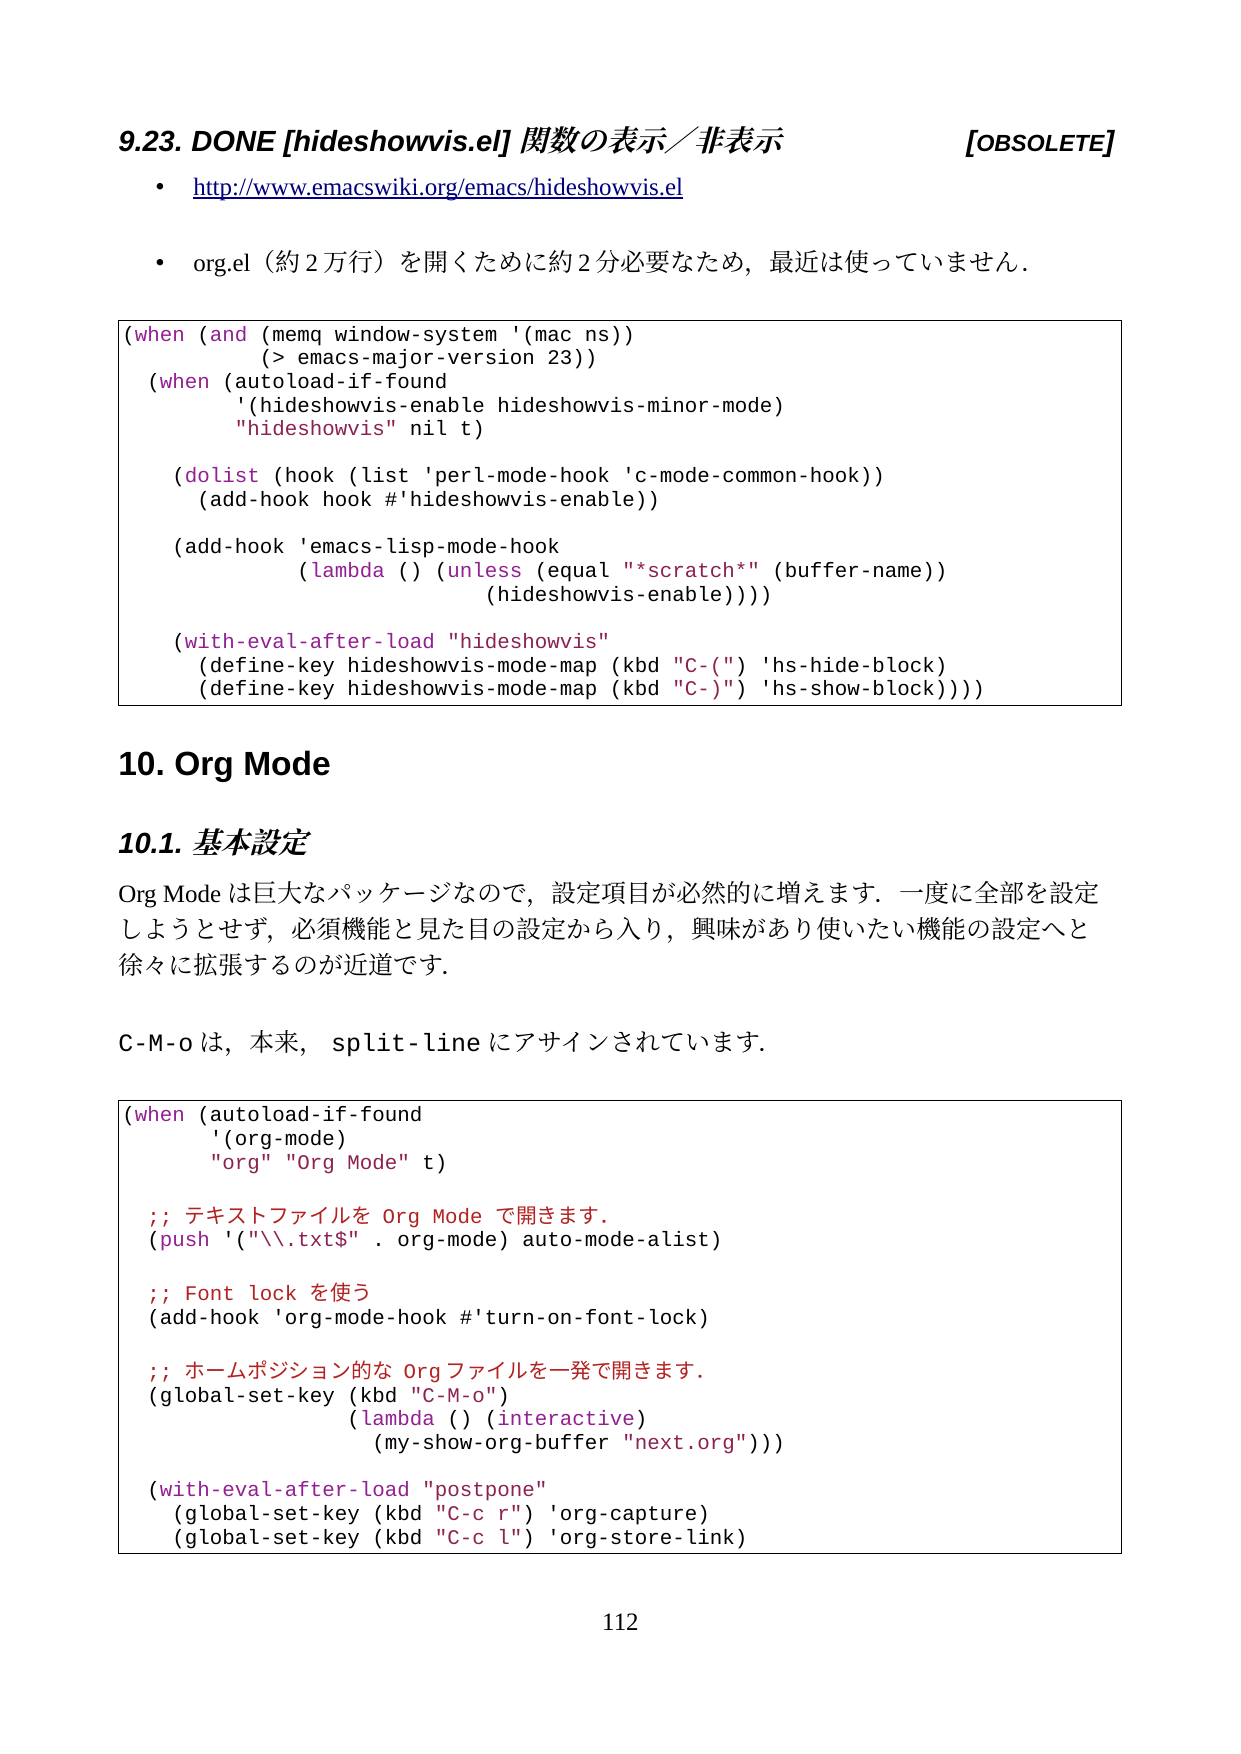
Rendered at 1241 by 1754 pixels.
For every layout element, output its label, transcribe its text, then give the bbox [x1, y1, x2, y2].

text (hideshowvis-enable)))) [119, 580, 1121, 603]
text ;; ホームポジション的な Orgファイルを一発で開きます． [119, 1350, 1121, 1381]
text (when (and (memq window-system '(mac ns)) [119, 321, 1121, 343]
text '(hideshowvis-enable hideshowvis-minor-mode) [119, 391, 1121, 414]
text (lambda () (unless (equal "*scratch*" (buffer-name)) [119, 556, 1121, 580]
text (global-set-key (kbd "C-c r") 'org-capture) [119, 1499, 1121, 1523]
text (add-hook 'org-mode-hook #'turn-on-font-lock) [119, 1303, 1121, 1327]
text (with-eval-after-load "postpone" [119, 1475, 1121, 1499]
text (my-show-org-buffer "next.org"))) [119, 1428, 1121, 1452]
text C-M-o は，本来， split-line にアサインされています． [118, 1023, 1122, 1088]
text '(org-mode) [119, 1124, 1121, 1148]
text ;; Font lock を使う [119, 1273, 1121, 1303]
subtitle DONE [hideshowvis.el] 関数の表示／非表示 [obsolete] [118, 118, 1122, 160]
text (push '("\\.txt$" . org-mode) auto-mode-alist) [119, 1225, 1121, 1249]
text (lambda () (interactive) [119, 1404, 1121, 1428]
text (define-key hideshowvis-mode-map (kbd "C-)") 'hs-show-block)))) [119, 674, 1121, 705]
text (global-set-key (kbd "C-M-o") [119, 1381, 1121, 1404]
text ;; テキストファイルを Org Mode で開きます． [119, 1195, 1121, 1225]
text "hideshowvis" nil t) [119, 414, 1121, 438]
text "org" "Org Mode" t) [119, 1148, 1121, 1171]
text Org Mode は巨大なパッケージなので，設定項目が必然的に増えます．一度に全部を設定しようとせず，必須機能と見た目の設定から入り，興味があり使いたい機能の設定へと徐々に拡張するのが近道です． [118, 874, 1122, 1010]
text (dolist (hook (list 'perl-mode-hook 'c-mode-common-hook)) [119, 462, 1121, 485]
list http://www.emacswiki.org/emacs/hideshowvis.el [156, 172, 1122, 230]
text (> emacs-major-version 23)) [119, 343, 1121, 367]
subtitle Org Mode [118, 743, 1122, 782]
list org.el（約2万行）を開くために約2分必要なため，最近は使っていません． [156, 242, 1122, 307]
text (with-eval-after-load "hideshowvis" [119, 627, 1121, 651]
text (add-hook hook #'hideshowvis-enable)) [119, 485, 1121, 509]
subtitle 基本設定 [118, 819, 1122, 861]
text (when (autoload-if-found [119, 367, 1121, 391]
text (when (autoload-if-found [119, 1101, 1121, 1124]
text (define-key hideshowvis-mode-map (kbd "C-(") 'hs-hide-block) [119, 651, 1121, 674]
text (add-hook 'emacs-lisp-mode-hook [119, 532, 1121, 556]
text (global-set-key (kbd "C-c l") 'org-store-link) [119, 1523, 1121, 1553]
